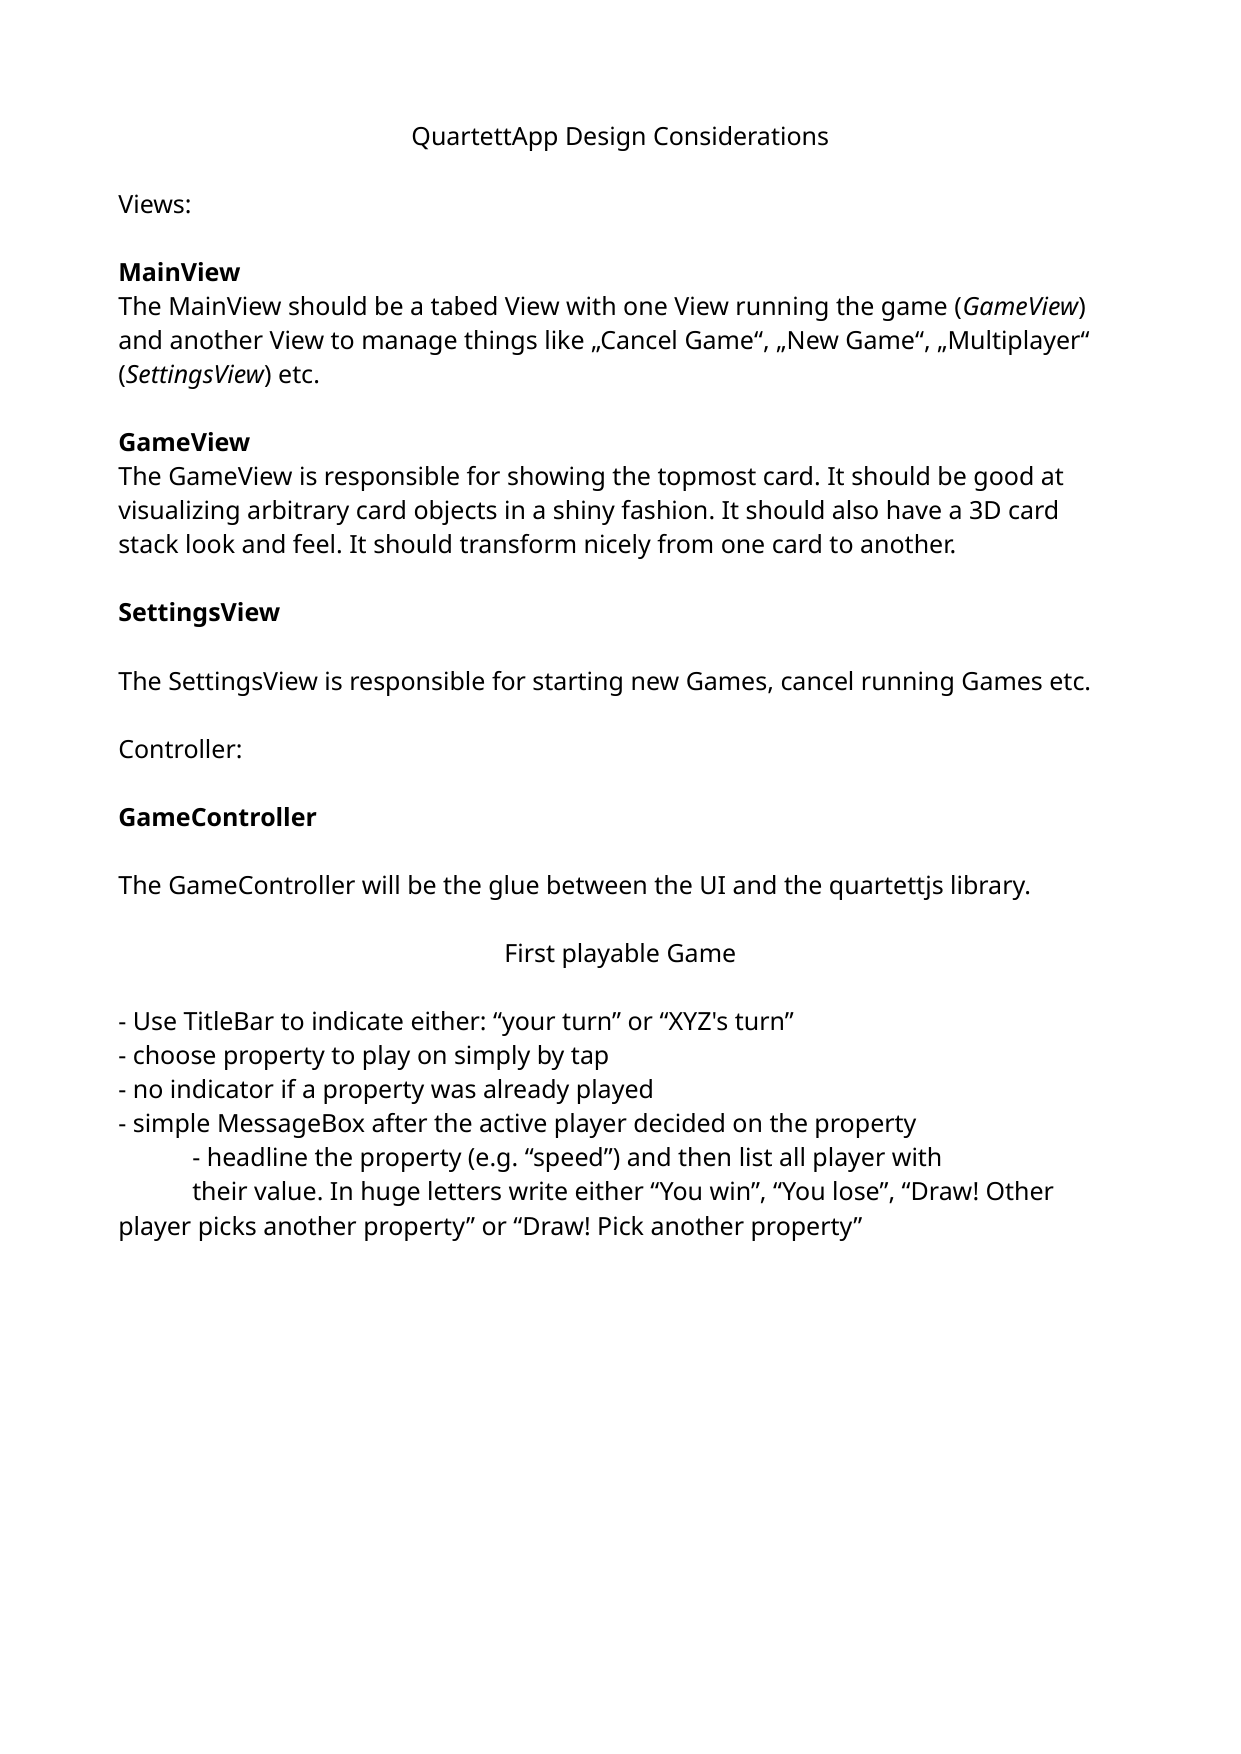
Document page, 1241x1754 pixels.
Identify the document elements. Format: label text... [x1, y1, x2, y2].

text The GameController will be the glue between the UI and the quartettjs library. [118, 867, 1122, 902]
text - no indicator if a property was already played [118, 1072, 1122, 1106]
text - simple MessageBox after the active player decided on the property [118, 1106, 1122, 1140]
text GameView [118, 425, 1122, 459]
text Controller: [118, 731, 1122, 765]
text QuartettApp Design Considerations [118, 118, 1122, 152]
text The SettingsView is responsible for starting new Games, cancel running Games etc. [118, 663, 1122, 697]
text - Use TitleBar to indicate either: “your turn” or “XYZ's turn” [118, 1004, 1122, 1038]
text SettingsView [118, 595, 1122, 629]
text MainView [118, 254, 1122, 288]
text - choose property to play on simply by tap [118, 1038, 1122, 1072]
text their value. In huge letters write either “You win”, “You lose”, “Draw! Other player picks another property” or “Draw! Pick another property” [118, 1174, 1122, 1242]
text First playable Game [118, 936, 1122, 970]
text GameController [118, 799, 1122, 833]
text The MainView should be a tabed View with one View running the game (GameView) and another View to manage things like „Cancel Game“, „New Game“, „Multiplayer“ (SettingsView) etc. [118, 288, 1122, 391]
text Views: [118, 186, 1122, 220]
text The GameView is responsible for showing the topmost card. It should be good at visualizing arbitrary card objects in a shiny fashion. It should also have a 3D card stack look and feel. It should transform nicely from one card to another. [118, 459, 1122, 561]
text - headline the property (e.g. “speed”) and then list all player with [118, 1140, 1122, 1174]
